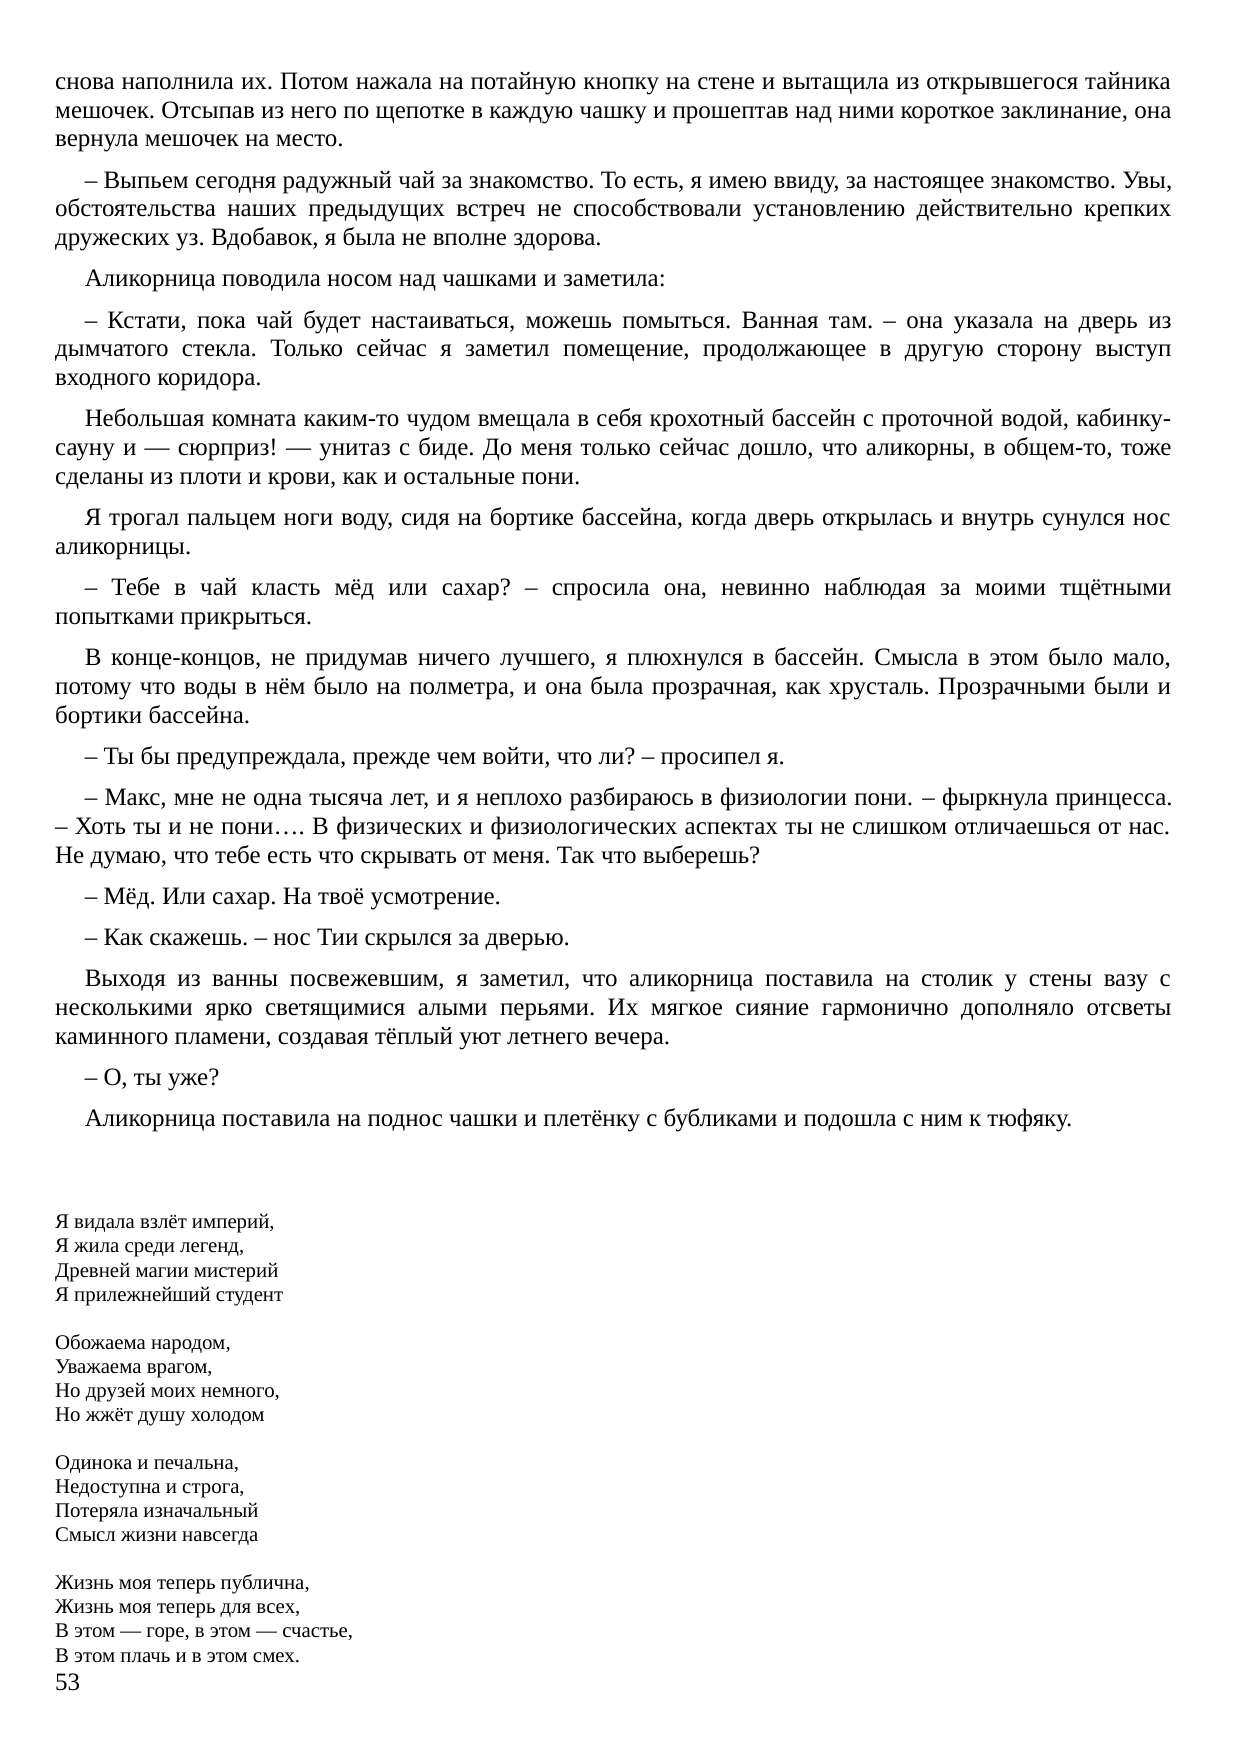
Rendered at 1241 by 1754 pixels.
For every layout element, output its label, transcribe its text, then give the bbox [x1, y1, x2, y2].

text Я прилежнейший студент [55, 1282, 1173, 1306]
text Аликорница поставила на поднос чашки и плетёнку с бубликами и подошла с ним к тюфяку. [55, 1103, 1173, 1132]
text Небольшая комната каким-то чудом вмещала в себя крохотный бассейн с проточной водой, кабинку-сауну и — сюрприз! — унитаз с биде. До меня только сейчас дошло, что аликорны, в общем-то, тоже сделаны из плоти и крови, как и остальные пони. [55, 403, 1173, 490]
text Смысл жизни навсегда [55, 1522, 1173, 1546]
text – Ты бы предупреждала, прежде чем войти, что ли? – просипел я. [55, 741, 1173, 770]
text – Мёд. Или сахар. На твоё усмотрение. [55, 881, 1173, 910]
text В конце-концов, не придумав ничего лучшего, я плюхнулся в бассейн. Смысла в этом было мало, потому что воды в нём было на полметра, и она была прозрачная, как хрусталь. Прозрачными были и бортики бассейна. [55, 642, 1173, 728]
text – Выпьем сегодня радужный чай за знакомство. То есть, я имею ввиду, за настоящее знакомство. Увы, обстоятельства наших предыдущих встреч не способствовали установлению действительно крепких дружеских уз. Вдобавок, я была не вполне здорова. [55, 165, 1173, 251]
text – Тебе в чай класть мёд или сахар? – спросила она, невинно наблюдая за моими тщётными попытками прикрыться. [55, 572, 1173, 630]
text Я жила среди легенд, [55, 1233, 1173, 1257]
text Но друзей моих немного, [55, 1378, 1173, 1402]
text Аликорница поводила носом над чашками и заметила: [55, 263, 1173, 292]
text Жизнь моя теперь публична, [55, 1570, 1173, 1594]
text Одинока и печальна, [55, 1450, 1173, 1474]
text снова наполнила их. Потом нажала на потайную кнопку на стене и вытащила из открывшегося тайника мешочек. Отсыпав из него по щепотке в каждую чашку и прошептав над ними короткое заклинание, она вернула мешочек на место. [55, 66, 1173, 152]
text Я видала взлёт империй, [55, 1209, 1173, 1233]
text Уважаема врагом, [55, 1354, 1173, 1378]
text Древней магии мистерий [55, 1257, 1173, 1282]
text Недоступна и строга, [55, 1474, 1173, 1498]
text – О, ты уже? [55, 1062, 1173, 1091]
text – Кстати, пока чай будет настаиваться, можешь помыться. Ванная там. – она указала на дверь из дымчатого стекла. Только сейчас я заметил помещение, продолжающее в другую сторону выступ входного коридора. [55, 305, 1173, 391]
text Но жжёт душу холодом [55, 1402, 1173, 1426]
text Я трогал пальцем ноги воду, сидя на бортике бассейна, когда дверь открылась и внутрь сунулся нос аликорницы. [55, 502, 1173, 560]
text Выходя из ванны посвежевшим, я заметил, что аликорница поставила на столик у стены вазу с несколькими ярко светящимися алыми перьями. Их мягкое сияние гармонично дополняло отсветы каминного пламени, создавая тёплый уют летнего вечера. [55, 963, 1173, 1050]
text – Макс, мне не одна тысяча лет, и я неплохо разбираюсь в физиологии пони. – фыркнула принцесса. – Хоть ты и не пони…. В физических и физиологических аспектах ты не слишком отличаешься от нас. Не думаю, что тебе есть что скрывать от меня. Так что выберешь? [55, 782, 1173, 868]
text В этом — горе, в этом — счастье, [55, 1618, 1173, 1642]
text В этом плачь и в этом смех. [55, 1642, 1173, 1667]
text Обожаема народом, [55, 1330, 1173, 1354]
text Потеряла изначальный [55, 1498, 1173, 1522]
text Жизнь моя теперь для всех, [55, 1594, 1173, 1618]
text – Как скажешь. – нос Тии скрылся за дверью. [55, 922, 1173, 951]
